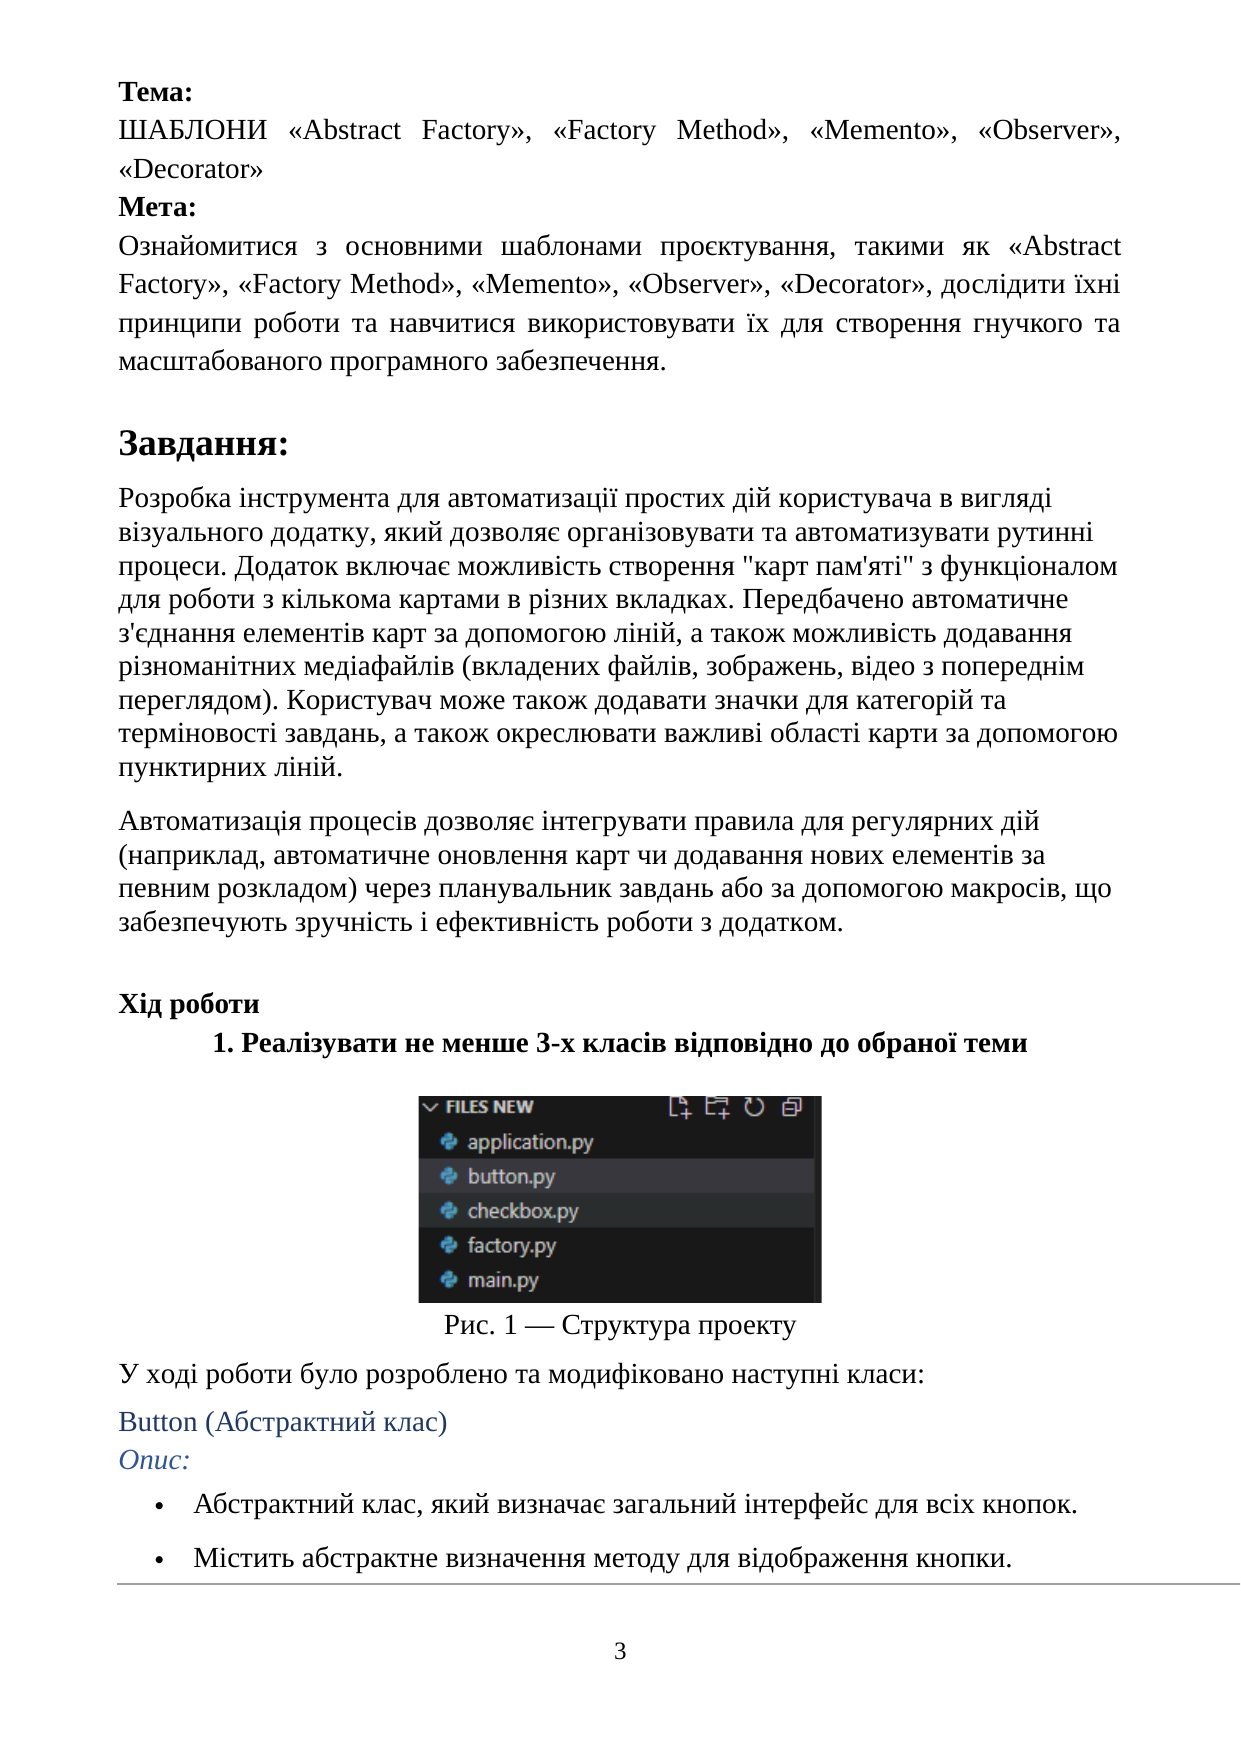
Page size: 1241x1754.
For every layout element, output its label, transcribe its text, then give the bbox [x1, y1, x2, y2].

text У ході роботи було розроблено та модифіковано наступні класи: [118, 1356, 1122, 1389]
text Рис. 1 — Структура проекту [118, 1307, 1122, 1341]
list Містить абстрактне визначення методу для відображення кнопки. [156, 1540, 1122, 1574]
subtitle Button (Абстрактний клас) [118, 1404, 1122, 1438]
subtitle Завдання: [118, 421, 1122, 464]
text Розробка інструмента для автоматизації простих дій користувача в вигляді візуального додатку, який дозволяє організовувати та автоматизувати рутинні процеси. Додаток включає можливість створення "карт пам'яті" з функціоналом для роботи з кількома картами в різних вкладках. Передбачено автоматичне з'єднання елементів карт за допомогою ліній, а також можливість додавання різноманітних медіафайлів (вкладених файлів, зображень, відео з попереднім переглядом). Користувач може також додавати значки для категорій та терміновості завдань, а також окреслювати важливі області карти за допомогою пунктирних ліній. [118, 481, 1122, 782]
text ШАБЛОНИ «Abstract Factory», «Factory Method», «Memento», «Observer», «Decorator» [118, 112, 1122, 184]
subtitle 1. Реалізувати не менше 3-х класів відповідно до обраної теми [118, 1025, 1122, 1058]
text Автоматизація процесів дозволяє інтегрувати правила для регулярних дій (наприклад, автоматичне оновлення карт чи додавання нових елементів за певним розкладом) через планувальник завдань або за допомогою макросів, що забезпечують зручність і ефективність роботи з додатком. [118, 803, 1122, 937]
subtitle Опис: [118, 1442, 1122, 1475]
text Ознайомитися з основними шаблонами проєктування, такими як «Abstract Factory», «Factory Method», «Memento», «Observer», «Decorator», дослідити їхні принципи роботи та навчитися використовувати їх для створення гнучкого та масштабованого програмного забезпечення. [118, 228, 1122, 377]
subtitle Хід роботи [118, 986, 1122, 1020]
subtitle Тема: [118, 74, 1122, 107]
subtitle Мета: [118, 189, 1122, 223]
list Абстрактний клас, який визначає загальний інтерфейс для всіх кнопок. [156, 1486, 1122, 1519]
